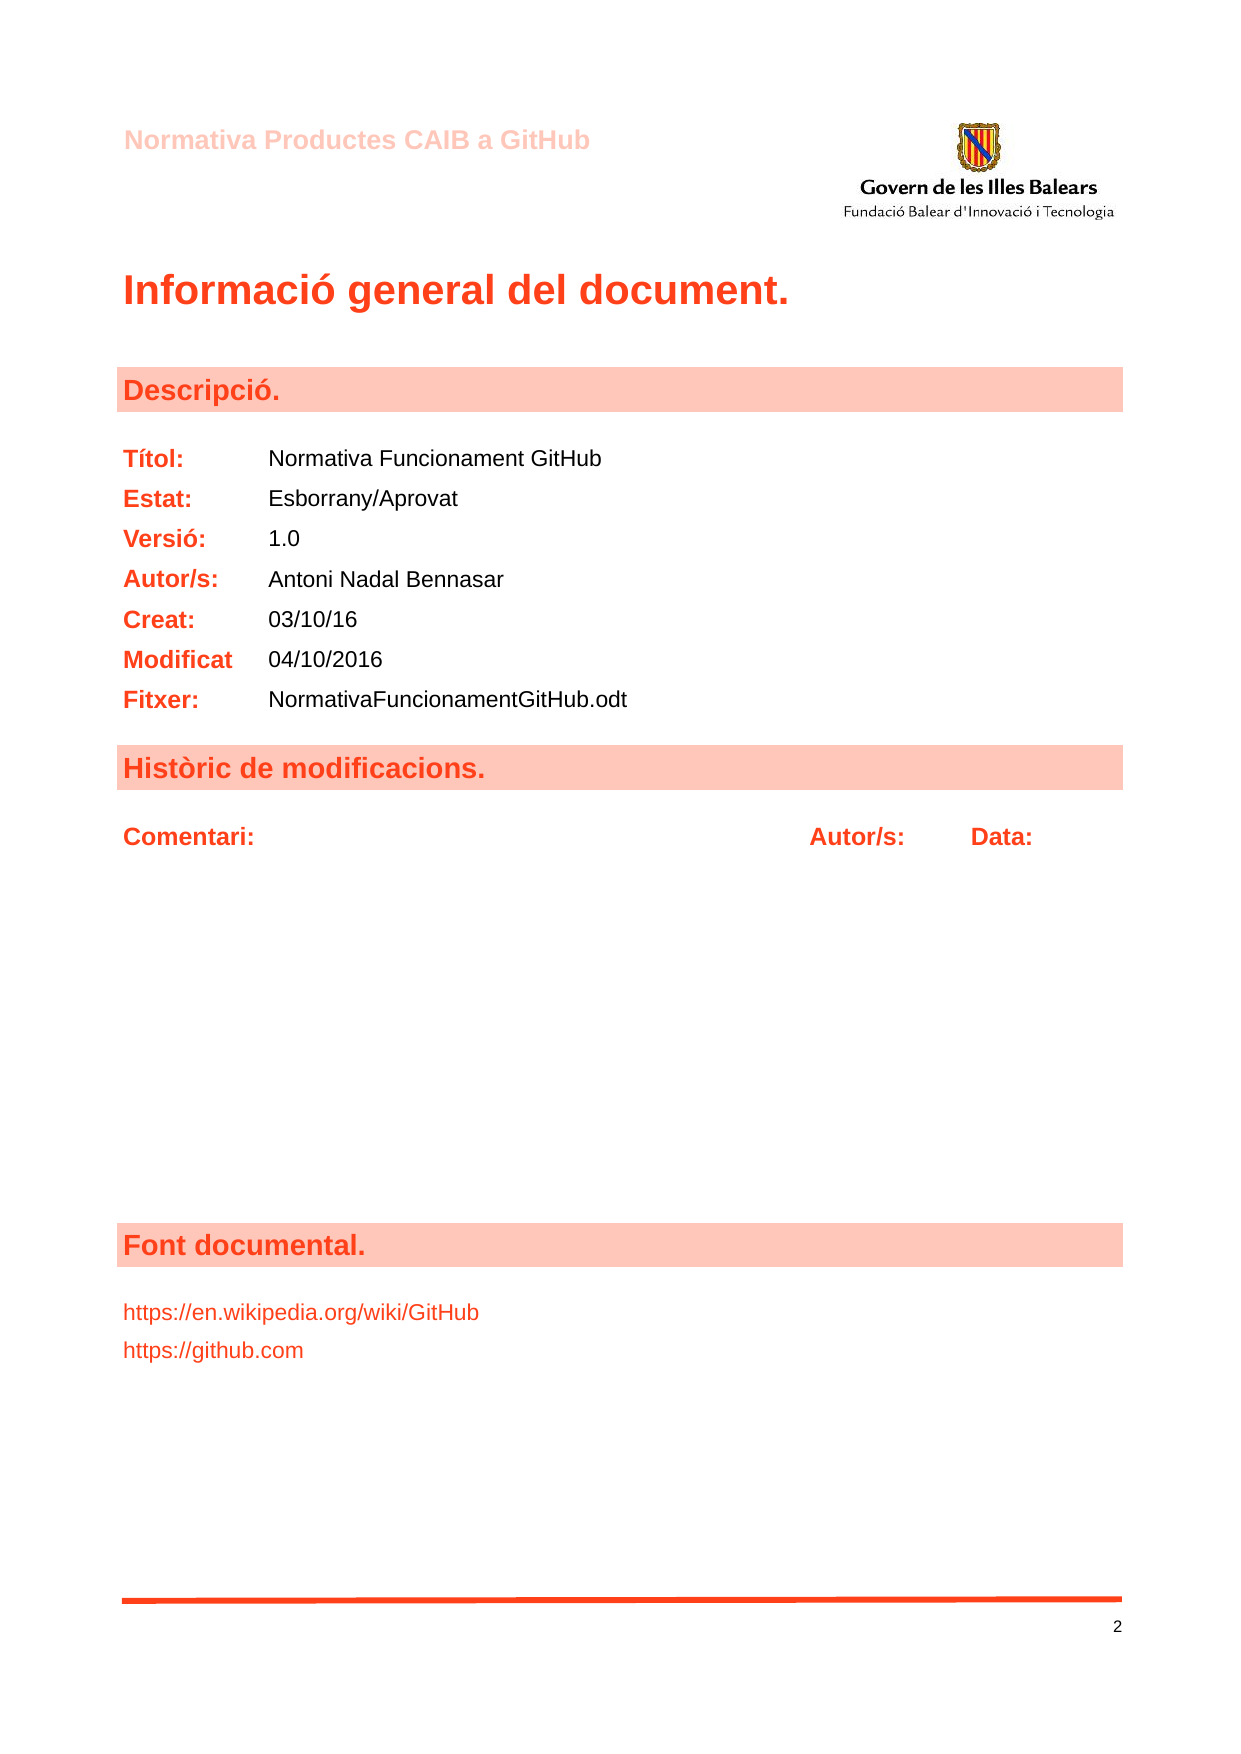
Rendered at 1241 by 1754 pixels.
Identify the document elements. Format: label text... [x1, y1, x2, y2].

table_cell 03/10/16 [262, 599, 1123, 639]
table_cell [117, 894, 803, 932]
table_cell [803, 1121, 965, 1159]
table_cell [803, 1083, 965, 1121]
table_cell [117, 1008, 803, 1045]
table_cell NormativaFuncionamentGitHub.odt [262, 679, 1123, 719]
table_cell Estat: [117, 478, 262, 518]
table_cell Modificat [117, 639, 262, 679]
table_cell [803, 1045, 965, 1083]
table_cell [117, 856, 803, 894]
table_cell [965, 1008, 1123, 1045]
table_cell [965, 970, 1123, 1008]
table_cell [965, 894, 1123, 932]
table_cell [965, 1045, 1123, 1083]
table_header Informació general del document. [117, 260, 1123, 367]
table_cell Normativa Funcionament GitHub [262, 438, 1123, 478]
table_cell Històric de modificacions. [117, 745, 1123, 790]
table_cell [965, 856, 1123, 894]
table_cell Esborrany/Aprovat [262, 478, 1123, 518]
table_cell Autor/s: [117, 559, 262, 599]
table_cell [117, 1445, 1123, 1482]
table_cell 1.0 [262, 519, 1123, 559]
picture [840, 123, 1117, 220]
table_cell [803, 932, 965, 970]
table_cell Fitxer: [117, 679, 262, 719]
table_cell [117, 412, 1123, 438]
table_cell https://en.wikipedia.org/wiki/GitHub [117, 1293, 1123, 1331]
table_cell [117, 1083, 803, 1121]
table_cell Creat: [117, 599, 262, 639]
table_cell [117, 1268, 1123, 1293]
table_cell [117, 1159, 803, 1197]
table_cell [117, 970, 803, 1008]
table_cell Versió: [117, 519, 262, 559]
table_cell [117, 932, 803, 970]
table_cell [965, 1159, 1123, 1197]
table_cell [117, 1369, 1123, 1407]
table_cell Títol: [117, 438, 262, 478]
table_cell [117, 1407, 1123, 1444]
table_cell [803, 970, 965, 1008]
table_cell [803, 1159, 965, 1197]
table_cell [965, 932, 1123, 970]
table_cell [117, 1121, 803, 1159]
table_cell [117, 720, 1123, 745]
table_cell https://github.com [117, 1331, 1123, 1369]
table_cell [965, 1121, 1123, 1159]
table_cell Autor/s: [803, 816, 965, 856]
table_cell [803, 894, 965, 932]
table_cell [117, 790, 1123, 816]
table_cell Antoni Nadal Bennasar [262, 559, 1123, 599]
table_cell [117, 1045, 803, 1083]
table_cell [965, 1083, 1123, 1121]
table_cell [803, 1008, 965, 1045]
table_cell Comentari: [117, 816, 803, 856]
table_cell [803, 856, 965, 894]
table_cell Font documental. [117, 1223, 1123, 1267]
table_cell [117, 1197, 1123, 1222]
table_cell Data: [965, 816, 1123, 856]
table_cell 04/10/2016 [262, 639, 1123, 679]
table_cell Descripció. [117, 367, 1123, 412]
